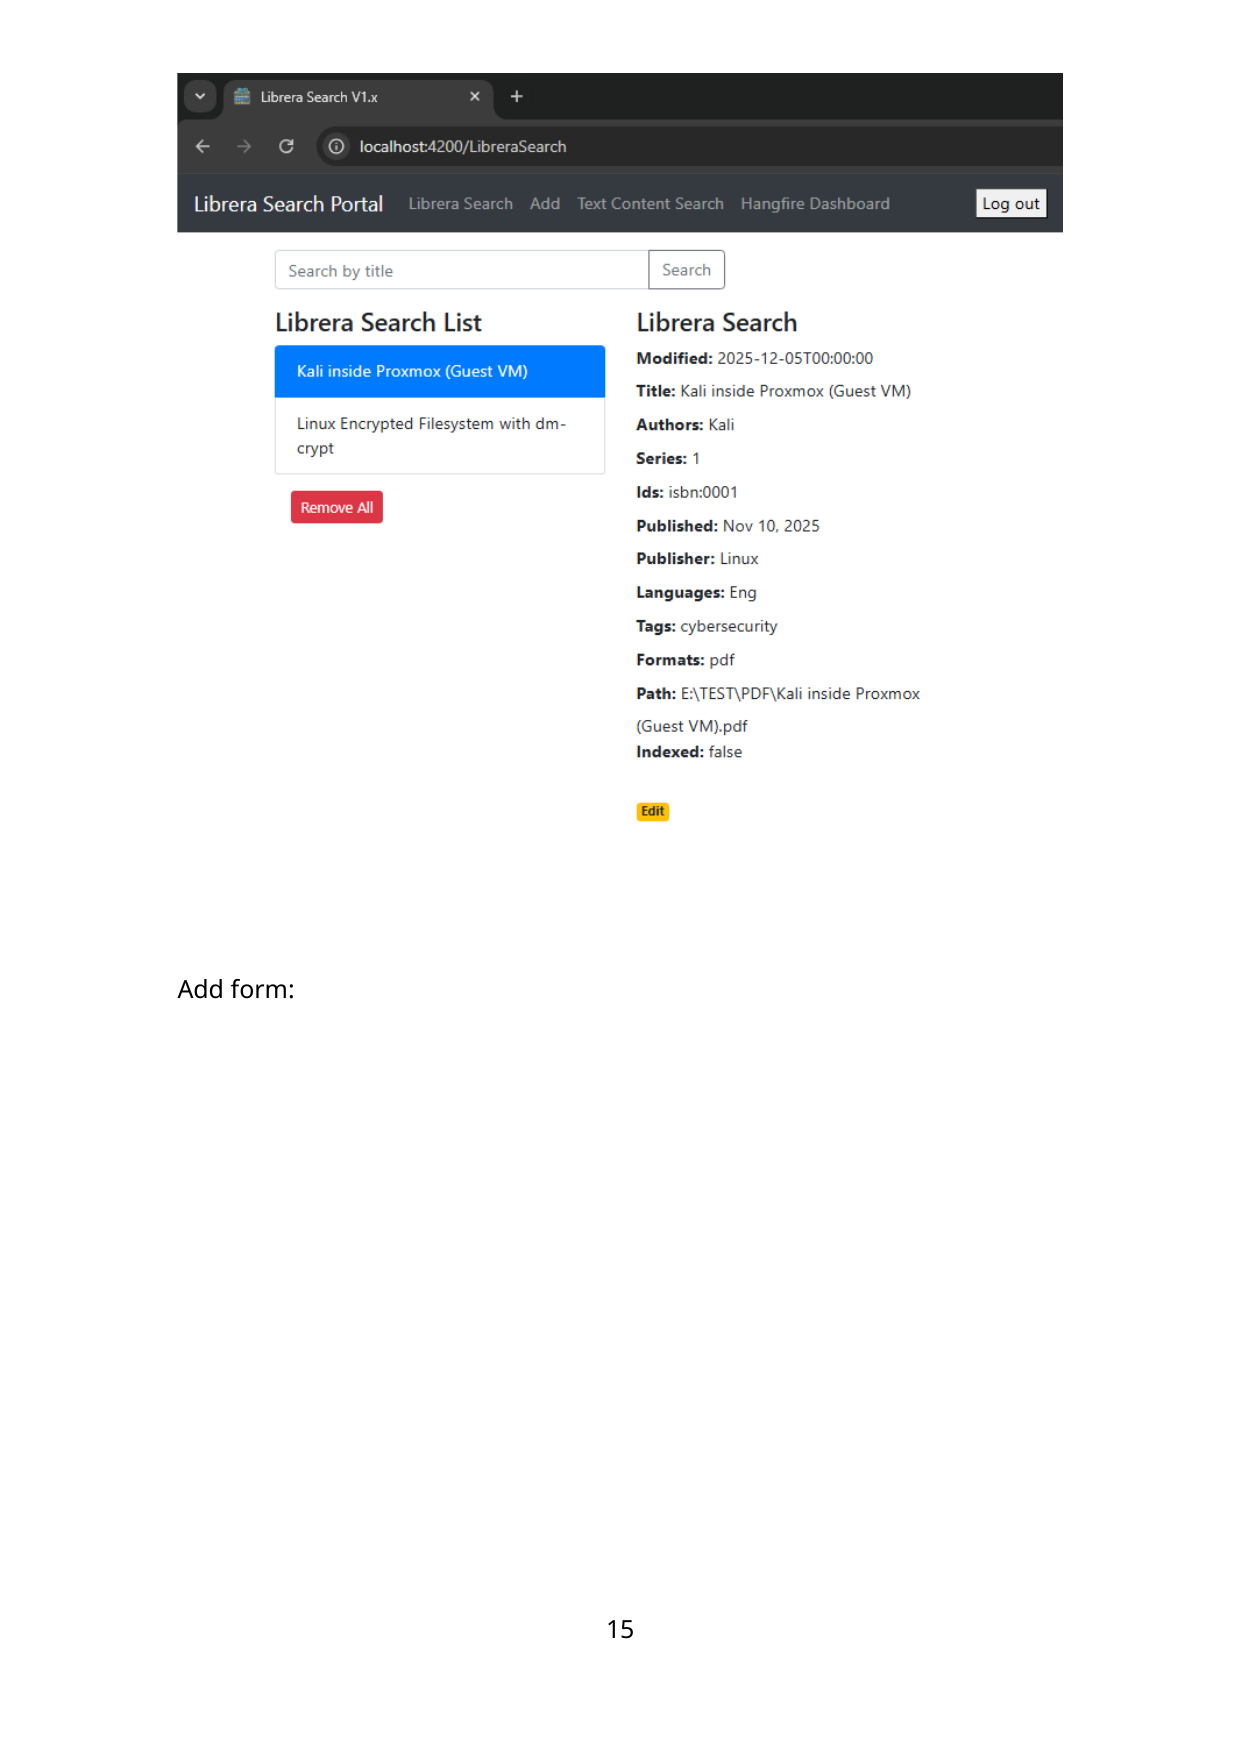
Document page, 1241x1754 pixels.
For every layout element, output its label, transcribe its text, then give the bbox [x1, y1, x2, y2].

picture [177, 73, 1063, 911]
text Add form: [177, 972, 1063, 1006]
